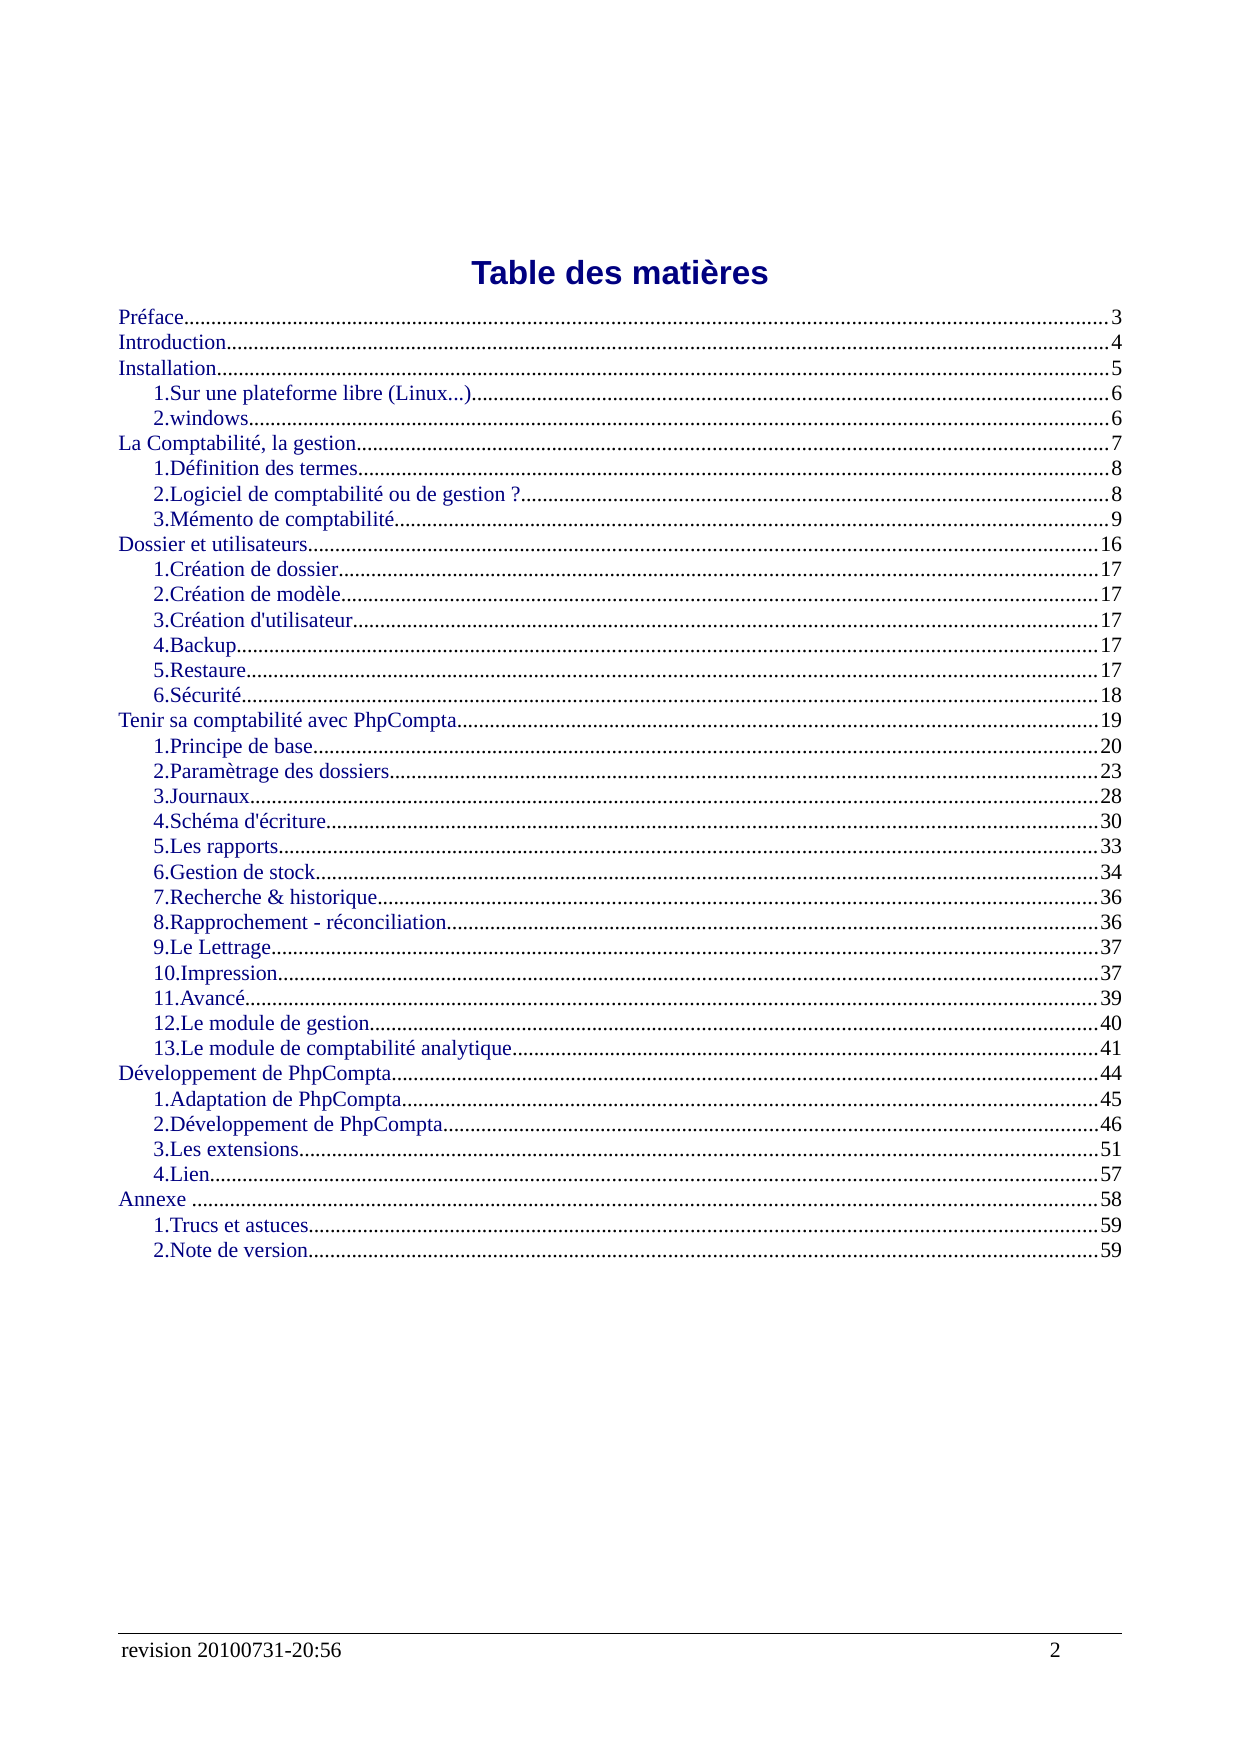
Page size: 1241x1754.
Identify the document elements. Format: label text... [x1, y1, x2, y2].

text 7.Recherche & historique 36 [148, 884, 1122, 909]
text 9.Le Lettrage 37 [148, 934, 1122, 959]
text Dossier et utilisateurs 16 [118, 531, 1122, 556]
text 5.Les rapports 33 [148, 833, 1122, 859]
text 3.Les extensions 51 [148, 1136, 1122, 1161]
text 6.Sécurité 18 [148, 682, 1122, 707]
text Introduction 4 [118, 329, 1122, 354]
text 1.Trucs et astuces 59 [148, 1212, 1122, 1237]
text 2.windows 6 [148, 405, 1122, 430]
text 2.Développement de PhpCompta 46 [148, 1111, 1122, 1136]
text 1.Création de dossier 17 [148, 556, 1122, 581]
text 4.Schéma d'écriture 30 [148, 808, 1122, 833]
subtitle Table des matières [118, 253, 1122, 292]
text 1.Définition des termes 8 [148, 455, 1122, 481]
text 2.Paramètrage des dossiers 23 [148, 758, 1122, 783]
text 3.Journaux 28 [148, 783, 1122, 808]
text 4.Lien 57 [148, 1161, 1122, 1186]
text 3.Création d'utilisateur 17 [148, 607, 1122, 632]
text 2.Création de modèle 17 [148, 581, 1122, 607]
text 10.Impression 37 [148, 959, 1122, 985]
text 13.Le module de comptabilité analytique 41 [148, 1035, 1122, 1060]
text 1.Adaptation de PhpCompta 45 [148, 1086, 1122, 1111]
text 6.Gestion de stock 34 [148, 859, 1122, 884]
text Installation 5 [118, 354, 1122, 380]
text 8.Rapprochement - réconciliation 36 [148, 909, 1122, 934]
text Annexe 58 [118, 1186, 1122, 1212]
text 11.Avancé 39 [148, 985, 1122, 1010]
text 1.Sur une plateforme libre (Linux...) 6 [148, 380, 1122, 405]
text La Comptabilité, la gestion 7 [118, 430, 1122, 455]
text 2.Logiciel de comptabilité ou de gestion ? 8 [148, 481, 1122, 506]
text Développement de PhpCompta 44 [118, 1060, 1122, 1086]
text Tenir sa comptabilité avec PhpCompta 19 [118, 707, 1122, 733]
text 12.Le module de gestion 40 [148, 1010, 1122, 1035]
text 4.Backup 17 [148, 632, 1122, 657]
text Préface 3 [118, 304, 1122, 329]
text 5.Restaure 17 [148, 657, 1122, 682]
text 2.Note de version 59 [148, 1237, 1122, 1262]
text 3.Mémento de comptabilité 9 [148, 506, 1122, 531]
text 1.Principe de base 20 [148, 733, 1122, 758]
